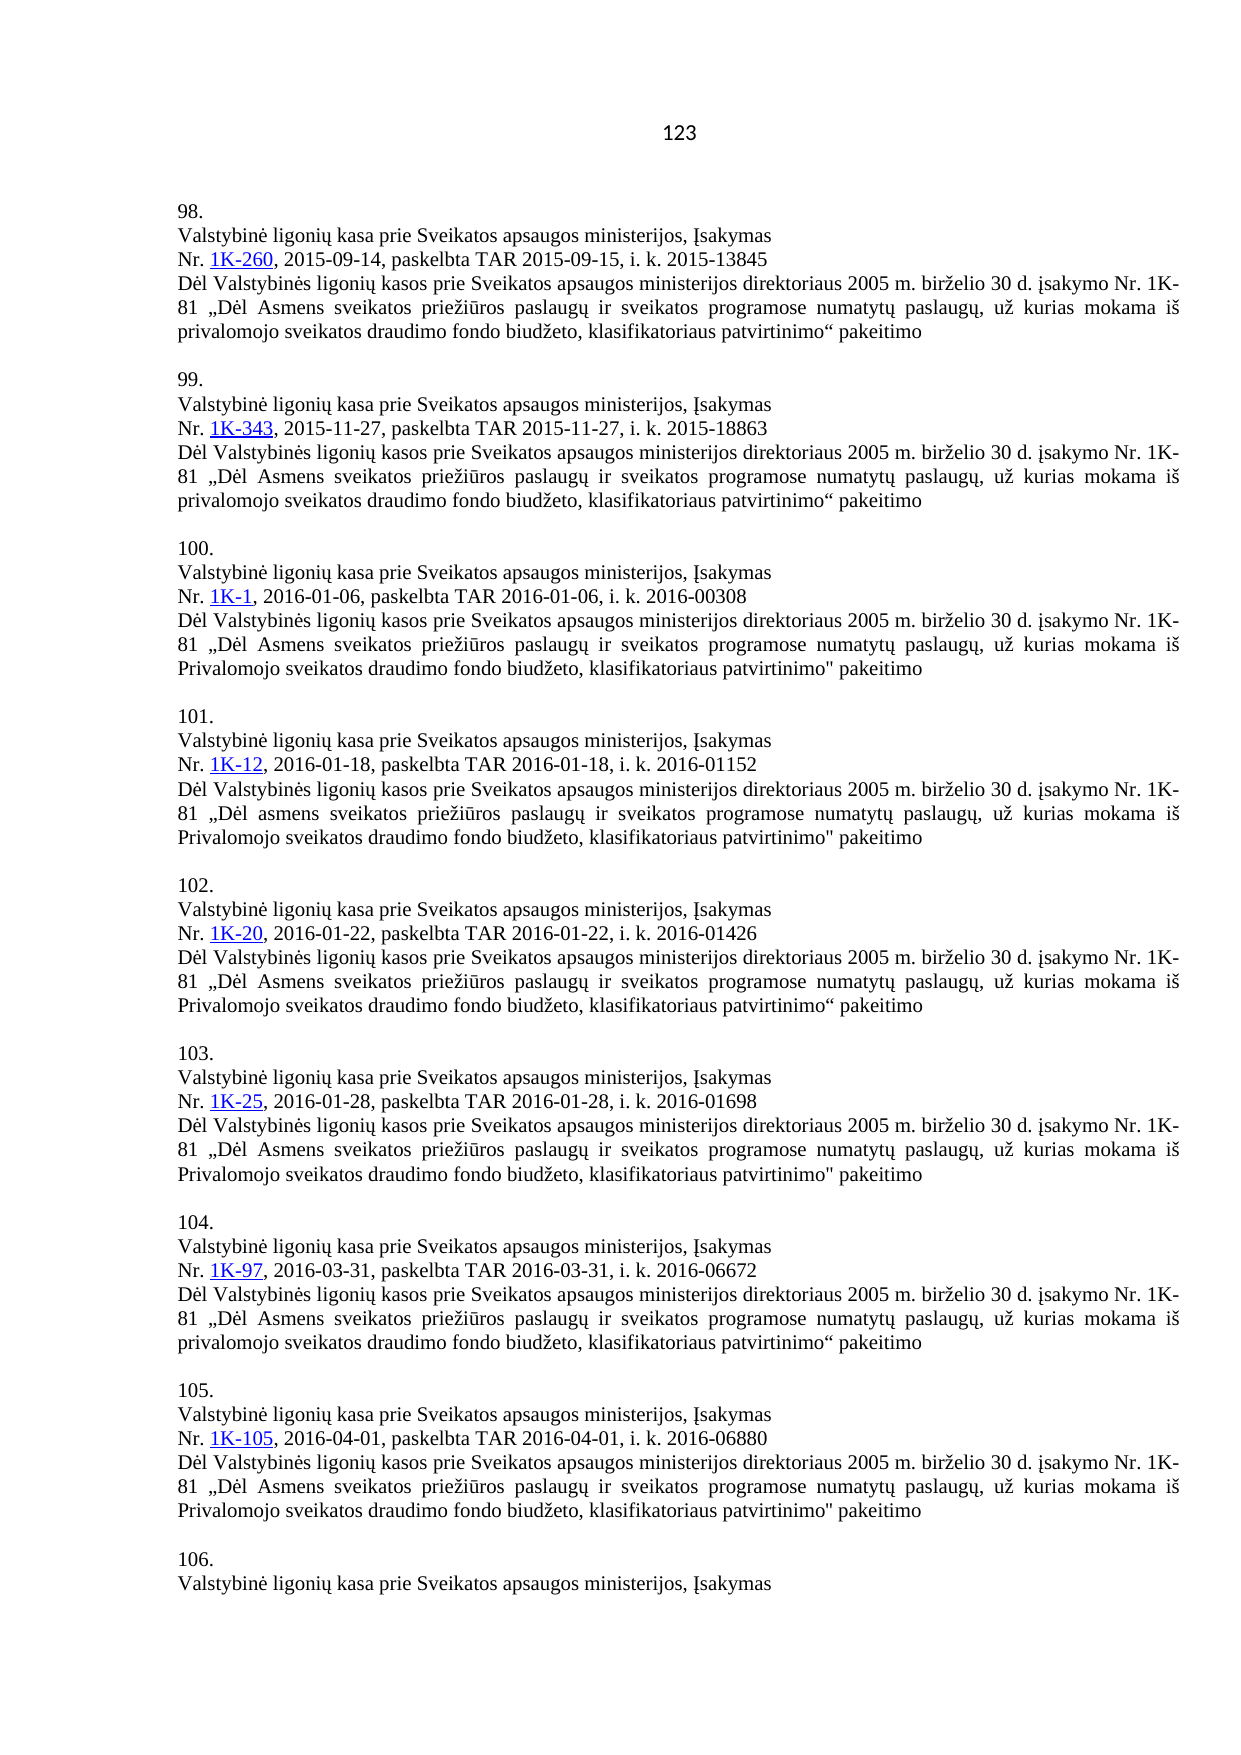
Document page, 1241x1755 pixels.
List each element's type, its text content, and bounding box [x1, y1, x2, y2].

text Valstybinė ligonių kasa prie Sveikatos apsaugos ministerijos, Įsakymas [177, 560, 1181, 584]
text 101. [177, 704, 1181, 728]
text Dėl Valstybinės ligonių kasos prie Sveikatos apsaugos ministerijos direktoriaus 2005 m. birželio 30 d. įsakymo Nr. 1K-81 „Dėl Asmens sveikatos priežiūros paslaugų ir sveikatos programose numatytų paslaugų, už kurias mokama iš privalomojo sveikatos draudimo fondo biudžeto, klasifikatoriaus patvirtinimo“ pakeitimo [177, 439, 1181, 512]
text Nr. 1K-343, 2015-11-27, paskelbta TAR 2015-11-27, i. k. 2015-18863 [177, 416, 1181, 439]
text Dėl Valstybinės ligonių kasos prie Sveikatos apsaugos ministerijos direktoriaus 2005 m. birželio 30 d. įsakymo Nr. 1K-81 „Dėl Asmens sveikatos priežiūros paslaugų ir sveikatos programose numatytų paslaugų, už kurias mokama iš Privalomojo sveikatos draudimo fondo biudžeto, klasifikatoriaus patvirtinimo" pakeitimo [177, 608, 1181, 680]
text Dėl Valstybinės ligonių kasos prie Sveikatos apsaugos ministerijos direktoriaus 2005 m. birželio 30 d. įsakymo Nr. 1K-81 „Dėl asmens sveikatos priežiūros paslaugų ir sveikatos programose numatytų paslaugų, už kurias mokama iš Privalomojo sveikatos draudimo fondo biudžeto, klasifikatoriaus patvirtinimo" pakeitimo [177, 776, 1181, 849]
text Nr. 1K-97, 2016-03-31, paskelbta TAR 2016-03-31, i. k. 2016-06672 [177, 1258, 1181, 1282]
text Nr. 1K-1, 2016-01-06, paskelbta TAR 2016-01-06, i. k. 2016-00308 [177, 584, 1181, 608]
text Valstybinė ligonių kasa prie Sveikatos apsaugos ministerijos, Įsakymas [177, 223, 1181, 247]
text Valstybinė ligonių kasa prie Sveikatos apsaugos ministerijos, Įsakymas [177, 1234, 1181, 1258]
text Dėl Valstybinės ligonių kasos prie Sveikatos apsaugos ministerijos direktoriaus 2005 m. birželio 30 d. įsakymo Nr. 1K-81 „Dėl Asmens sveikatos priežiūros paslaugų ir sveikatos programose numatytų paslaugų, už kurias mokama iš Privalomojo sveikatos draudimo fondo biudžeto, klasifikatoriaus patvirtinimo“ pakeitimo [177, 945, 1181, 1017]
text Nr. 1K-12, 2016-01-18, paskelbta TAR 2016-01-18, i. k. 2016-01152 [177, 752, 1181, 776]
text Valstybinė ligonių kasa prie Sveikatos apsaugos ministerijos, Įsakymas [177, 1402, 1181, 1426]
text 102. [177, 873, 1181, 897]
text Valstybinė ligonių kasa prie Sveikatos apsaugos ministerijos, Įsakymas [177, 897, 1181, 921]
text Valstybinė ligonių kasa prie Sveikatos apsaugos ministerijos, Įsakymas [177, 1571, 1181, 1594]
text Nr. 1K-260, 2015-09-14, paskelbta TAR 2015-09-15, i. k. 2015-13845 [177, 247, 1181, 271]
text 104. [177, 1209, 1181, 1234]
text Nr. 1K-25, 2016-01-28, paskelbta TAR 2016-01-28, i. k. 2016-01698 [177, 1089, 1181, 1113]
text 105. [177, 1378, 1181, 1402]
text Dėl Valstybinės ligonių kasos prie Sveikatos apsaugos ministerijos direktoriaus 2005 m. birželio 30 d. įsakymo Nr. 1K-81 „Dėl Asmens sveikatos priežiūros paslaugų ir sveikatos programose numatytų paslaugų, už kurias mokama iš privalomojo sveikatos draudimo fondo biudžeto, klasifikatoriaus patvirtinimo“ pakeitimo [177, 1282, 1181, 1354]
text Nr. 1K-20, 2016-01-22, paskelbta TAR 2016-01-22, i. k. 2016-01426 [177, 921, 1181, 945]
text 98. [177, 199, 1181, 223]
text 106. [177, 1546, 1181, 1571]
text Dėl Valstybinės ligonių kasos prie Sveikatos apsaugos ministerijos direktoriaus 2005 m. birželio 30 d. įsakymo Nr. 1K-81 „Dėl Asmens sveikatos priežiūros paslaugų ir sveikatos programose numatytų paslaugų, už kurias mokama iš Privalomojo sveikatos draudimo fondo biudžeto, klasifikatoriaus patvirtinimo'' pakeitimo [177, 1450, 1181, 1522]
text 103. [177, 1041, 1181, 1065]
text Valstybinė ligonių kasa prie Sveikatos apsaugos ministerijos, Įsakymas [177, 728, 1181, 752]
text Dėl Valstybinės ligonių kasos prie Sveikatos apsaugos ministerijos direktoriaus 2005 m. birželio 30 d. įsakymo Nr. 1K-81 „Dėl Asmens sveikatos priežiūros paslaugų ir sveikatos programose numatytų paslaugų, už kurias mokama iš Privalomojo sveikatos draudimo fondo biudžeto, klasifikatoriaus patvirtinimo" pakeitimo [177, 1113, 1181, 1186]
text 100. [177, 536, 1181, 560]
text Nr. 1K-105, 2016-04-01, paskelbta TAR 2016-04-01, i. k. 2016-06880 [177, 1426, 1181, 1450]
text 99. [177, 367, 1181, 391]
text Valstybinė ligonių kasa prie Sveikatos apsaugos ministerijos, Įsakymas [177, 1065, 1181, 1089]
text Dėl Valstybinės ligonių kasos prie Sveikatos apsaugos ministerijos direktoriaus 2005 m. birželio 30 d. įsakymo Nr. 1K-81 „Dėl Asmens sveikatos priežiūros paslaugų ir sveikatos programose numatytų paslaugų, už kurias mokama iš privalomojo sveikatos draudimo fondo biudžeto, klasifikatoriaus patvirtinimo“ pakeitimo [177, 271, 1181, 343]
text Valstybinė ligonių kasa prie Sveikatos apsaugos ministerijos, Įsakymas [177, 391, 1181, 416]
